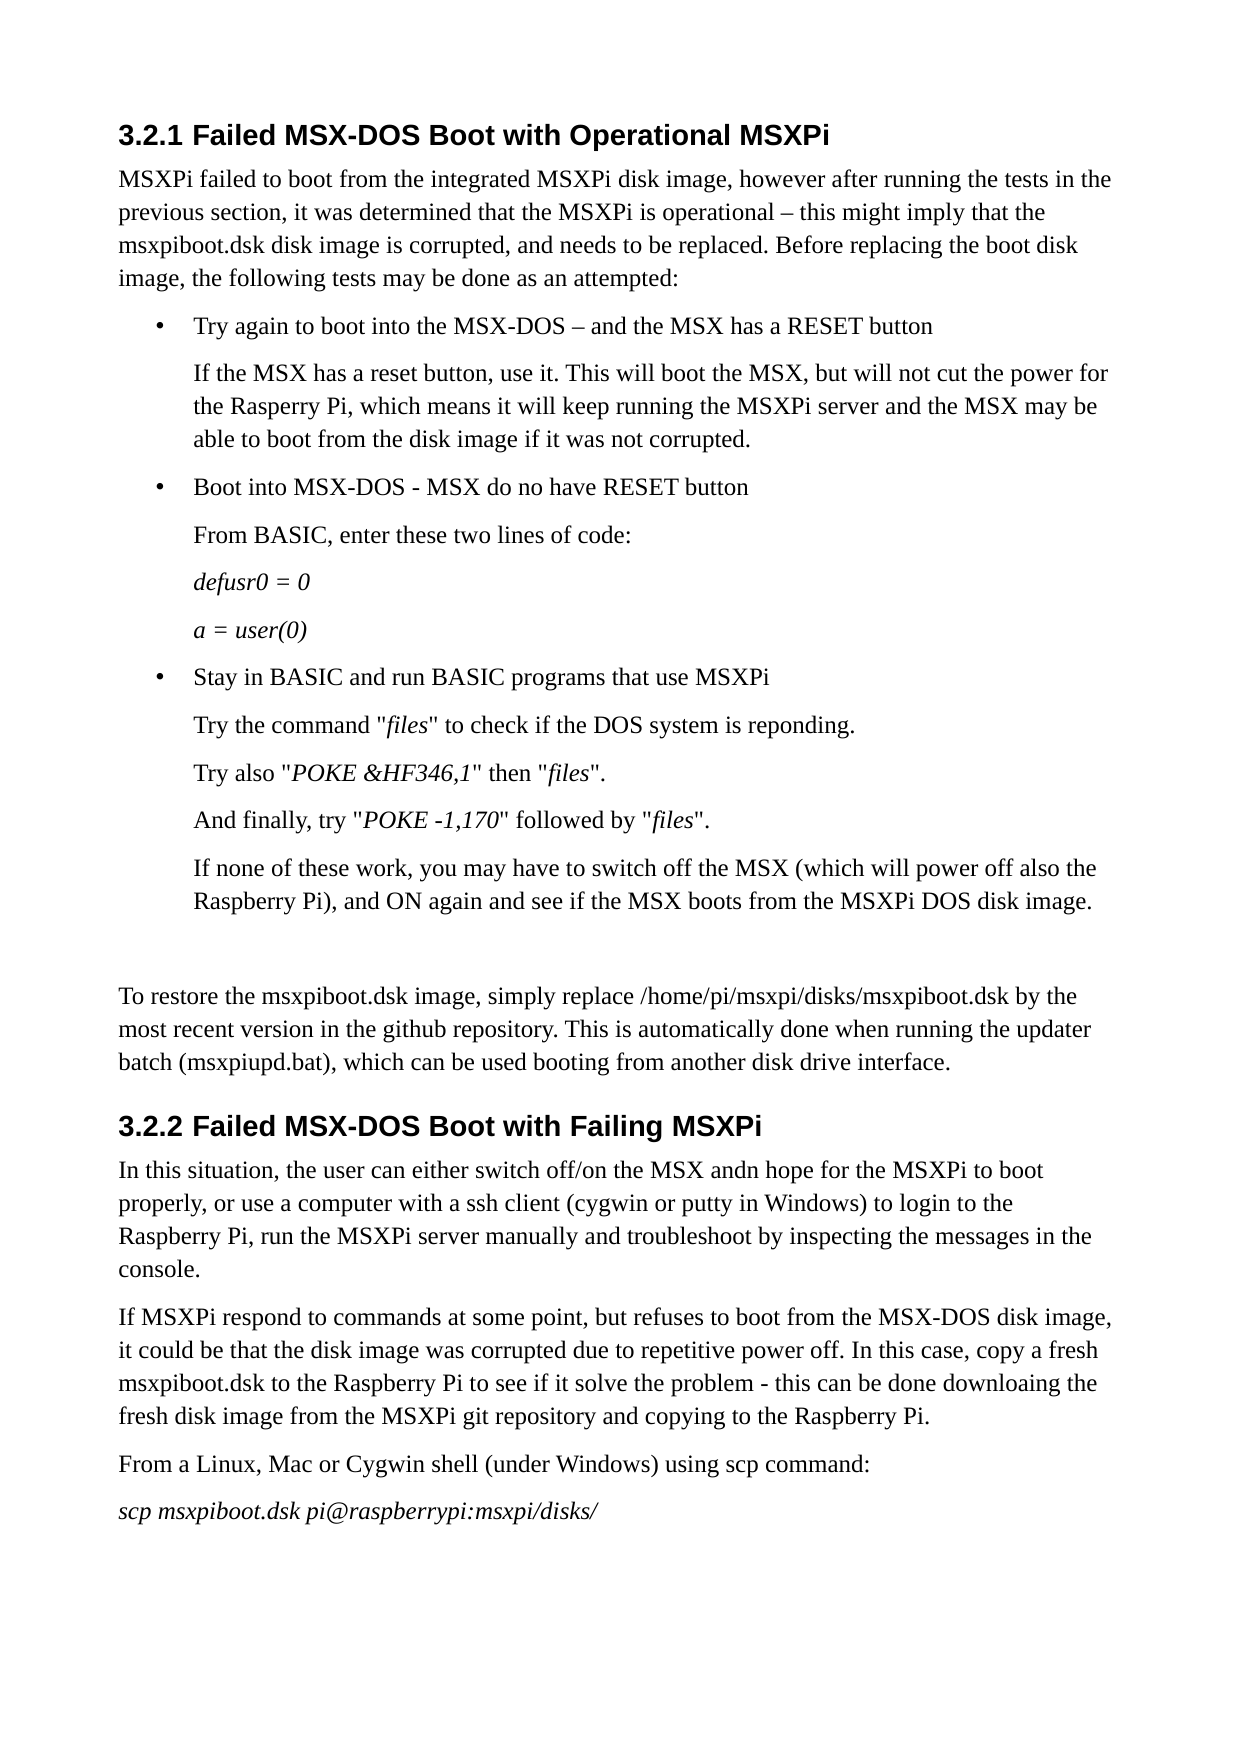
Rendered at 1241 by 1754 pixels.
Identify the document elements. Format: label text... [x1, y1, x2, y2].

list If none of these work, you may have to switch off the MSX (which will power off also the Raspberry Pi), and ON again and see if the MSX boots from the MSXPi DOS disk image. [156, 853, 1122, 915]
text scp msxpiboot.dsk pi@raspberrypi:msxpi/disks/ [118, 1496, 1122, 1525]
list Stay in BASIC and run BASIC programs that use MSXPi [156, 662, 1122, 691]
list And finally, try "POKE -1,170" followed by "files". [156, 805, 1122, 834]
list Try the command "files" to check if the DOS system is reponding. [156, 710, 1122, 739]
list a = user(0) [156, 615, 1122, 644]
text MSXPi failed to boot from the integrated MSXPi disk image, however after running the tests in the previous section, it was determined that the MSXPi is operational – this might imply that the msxpiboot.dsk disk image is corrupted, and needs to be replaced. Before replacing the boot disk image, the following tests may be done as an attempted: [118, 164, 1122, 292]
text To restore the msxpiboot.dsk image, simply replace /home/pi/msxpi/disks/msxpiboot.dsk by the most recent version in the github repository. This is automatically done when running the updater batch (msxpiupd.bat), which can be used booting from another disk drive interface. [118, 981, 1122, 1076]
list Try again to boot into the MSX-DOS – and the MSX has a RESET button [156, 311, 1122, 339]
text If MSXPi respond to commands at some point, but refuses to boot from the MSX-DOS disk image, it could be that the disk image was corrupted due to repetitive power off. In this case, copy a fresh msxpiboot.dsk to the Raspberry Pi to see if it solve the problem - this can be done downloaing the fresh disk image from the MSXPi git repository and copying to the Raspberry Pi. [118, 1302, 1122, 1430]
list defusr0 = 0 [156, 567, 1122, 596]
text In this situation, the user can either switch off/on the MSX andn hope for the MSXPi to boot properly, or use a computer with a ssh client (cygwin or putty in Windows) to login to the Raspberry Pi, run the MSXPi server manually and troubleshoot by inspecting the messages in the console. [118, 1155, 1122, 1283]
subtitle Failed MSX-DOS Boot with Failing MSXPi [118, 1109, 1122, 1143]
list From BASIC, enter these two lines of code: [156, 520, 1122, 548]
list If the MSX has a reset button, use it. This will boot the MSX, but will not cut the power for the Rasperry Pi, which means it will keep running the MSXPi server and the MSX may be able to boot from the disk image if it was not corrupted. [156, 358, 1122, 453]
list Boot into MSX-DOS - MSX do no have RESET button [156, 472, 1122, 501]
list Try also "POKE &HF346,1" then "files". [156, 758, 1122, 786]
text From a Linux, Mac or Cygwin shell (under Windows) using scp command: [118, 1449, 1122, 1477]
subtitle Failed MSX-DOS Boot with Operational MSXPi [118, 118, 1122, 152]
